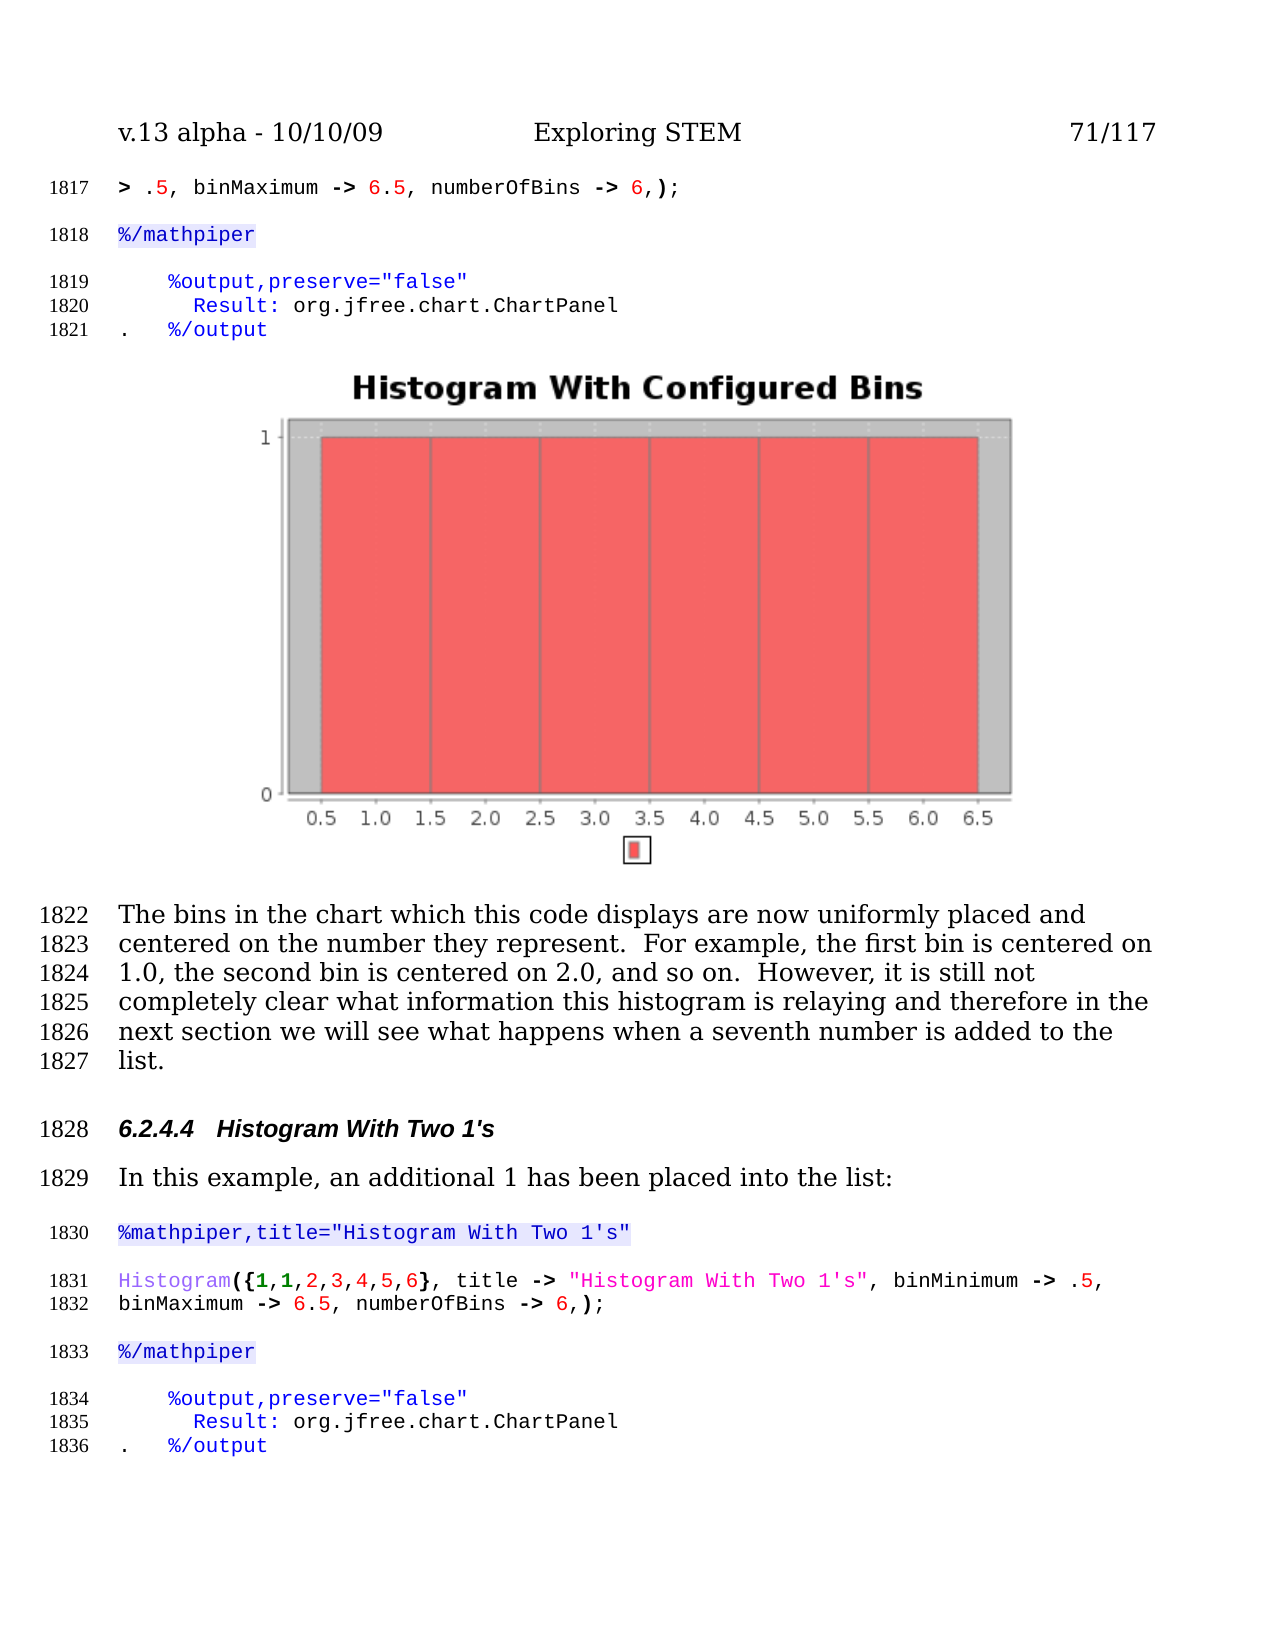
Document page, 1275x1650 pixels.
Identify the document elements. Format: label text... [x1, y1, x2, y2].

text . %/output [118, 1435, 1157, 1459]
text -> .5, binMaximum -> 6.5, numberOfBins -> 6,); [118, 177, 1157, 200]
text %output,preserve="false" [118, 1388, 1157, 1412]
text In this example, an additional 1 has been placed into the list: [118, 1163, 1157, 1193]
text The bins in the chart which this code displays are now uniformly placed and centered on the number they represent. For example, the first bin is centered on 1.0, the second bin is centered on 2.0, and so on. However, it is still not completely clear what information this histogram is relaying and therefore in the next section we will see what happens when a seventh number is added to the list. [118, 900, 1157, 1075]
text Histogram({1,1,2,3,4,5,6}, title -> "Histogram With Two 1's", binMinimum -> .5, binMaximum -> 6.5, numberOfBins -> 6,); [118, 1270, 1157, 1317]
picture [245, 368, 1030, 866]
text %mathpiper,title="Histogram With Two 1's" [118, 1222, 1157, 1246]
text Result: org.jfree.chart.ChartPanel [118, 295, 1157, 319]
text . %/output [118, 319, 1157, 342]
text Result: org.jfree.chart.ChartPanel [118, 1412, 1157, 1435]
text %output,preserve="false" [118, 271, 1157, 295]
text %/mathpiper [118, 1341, 1157, 1364]
subtitle Histogram With Two 1's [118, 1114, 1157, 1143]
text %/mathpiper [118, 224, 1157, 248]
